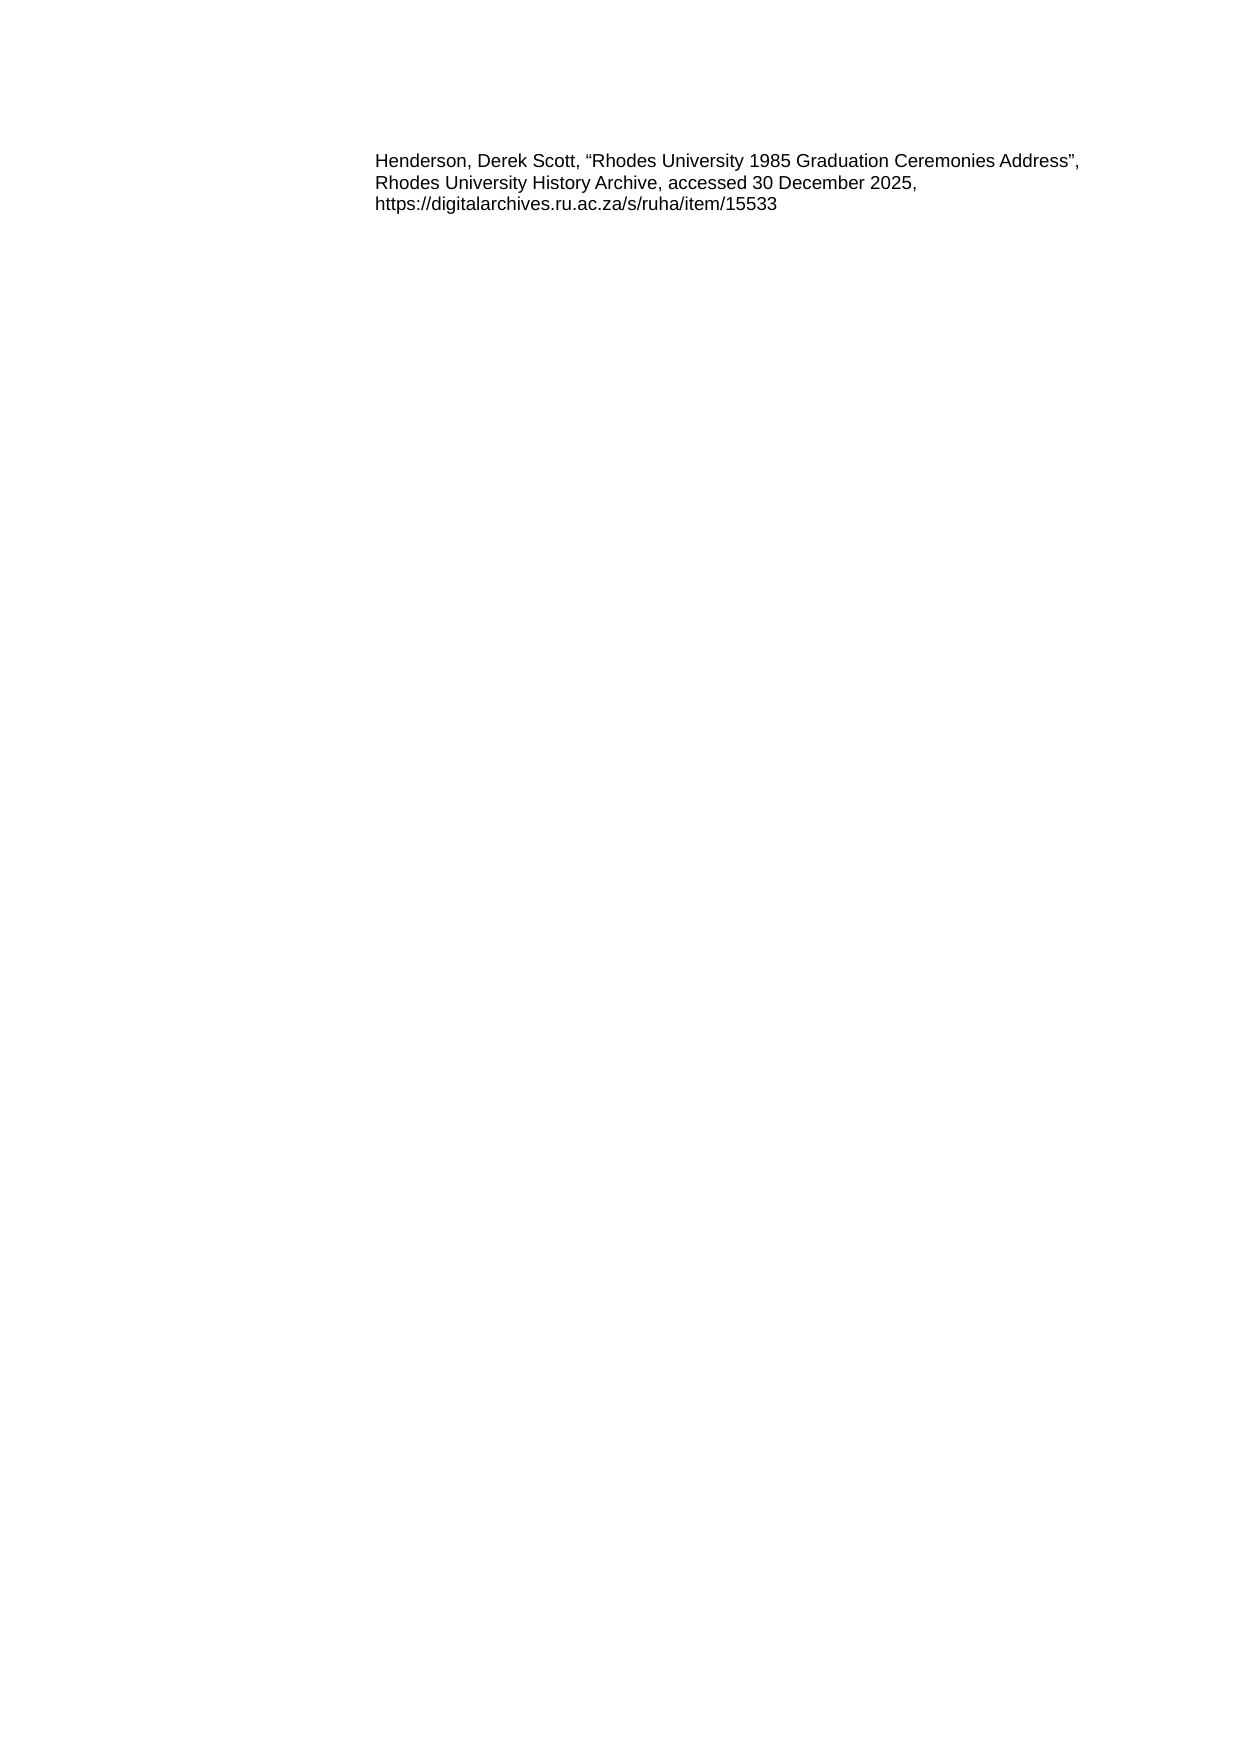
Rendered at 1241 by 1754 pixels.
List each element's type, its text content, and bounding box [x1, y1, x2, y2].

text Henderson, Derek Scott, “Rhodes University 1985 Graduation Ceremonies Address”, Rhodes University History Archive, accessed 30 December 2025, https://digitalarchives.ru.ac.za/s/ruha/item/15533 [375, 150, 1090, 215]
